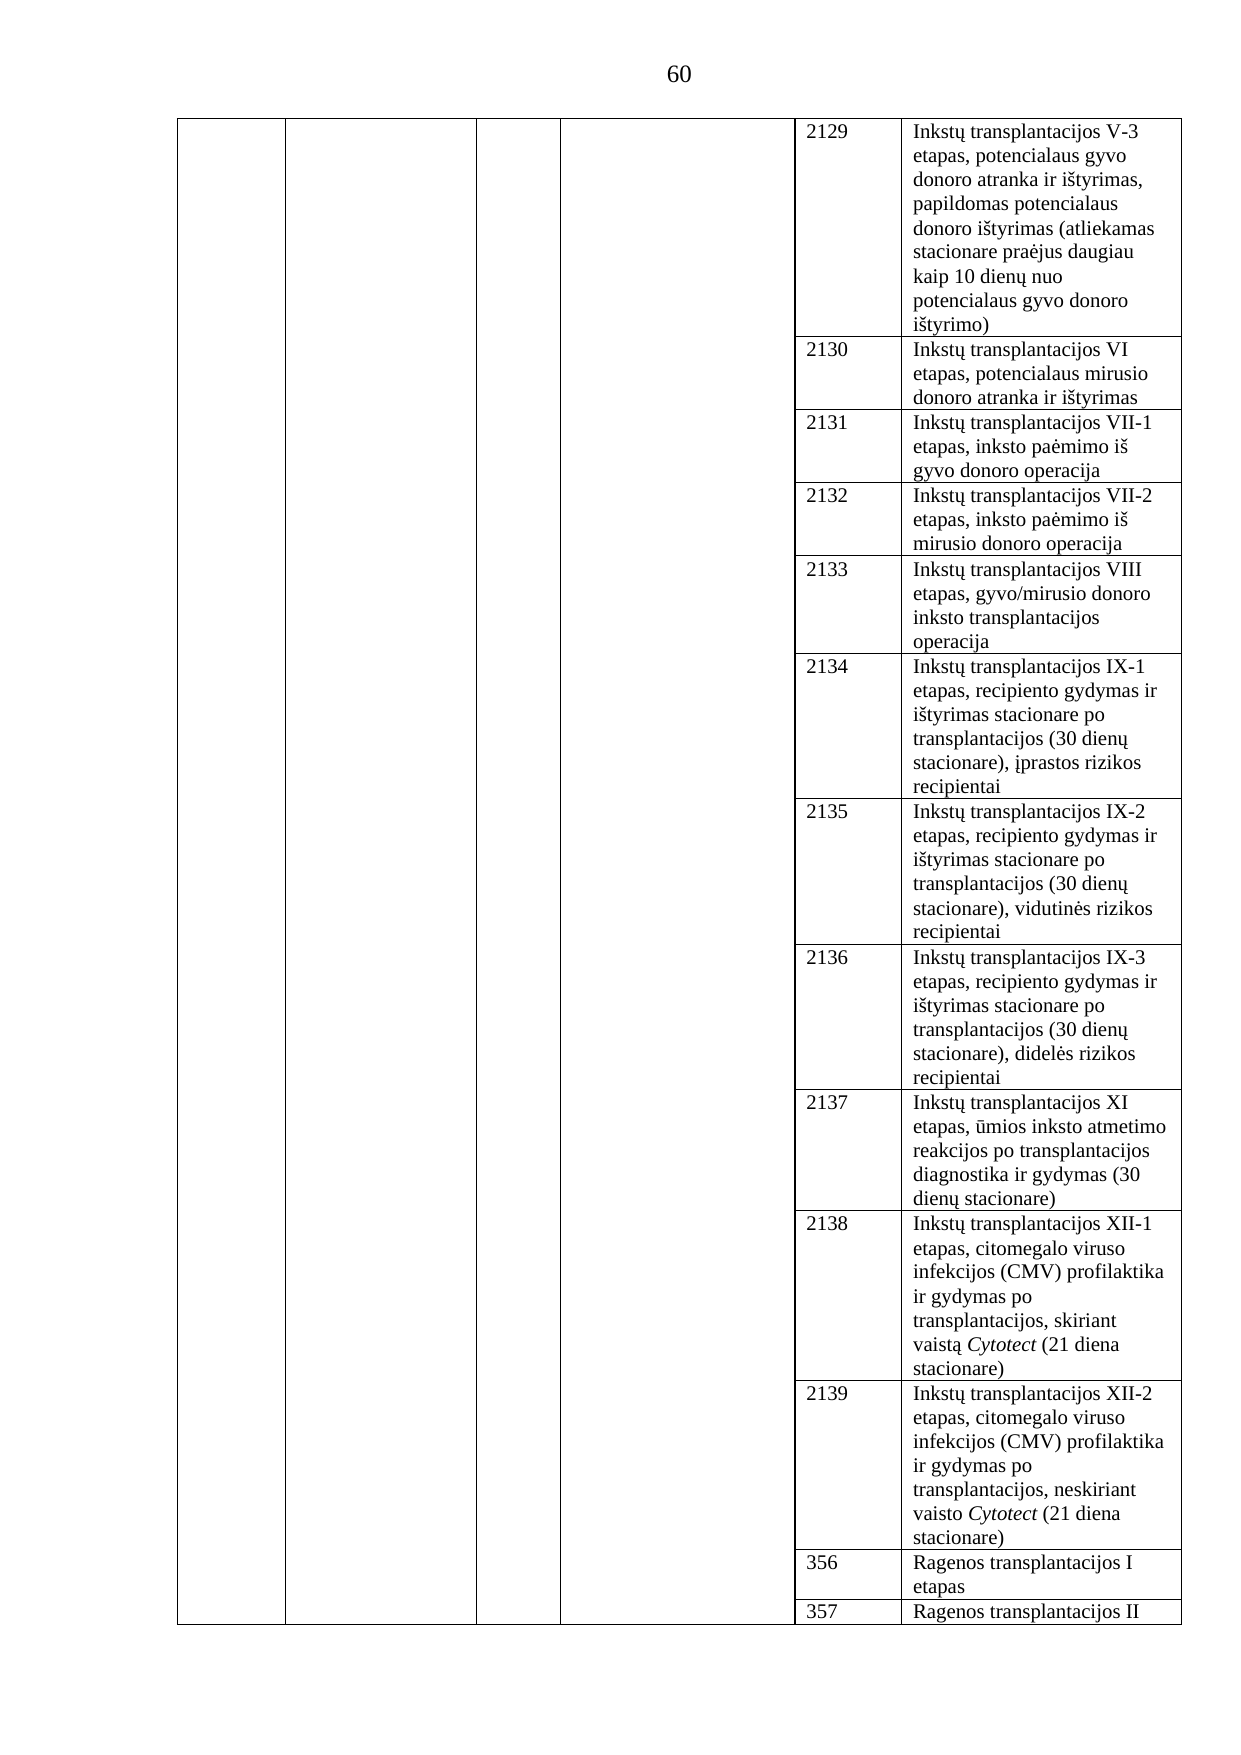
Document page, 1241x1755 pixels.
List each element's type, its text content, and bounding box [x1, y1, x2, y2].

table_cell [561, 119, 794, 1623]
table_cell Inkstų transplantacijos XI etapas, ūmios inksto atmetimo reakcijos po transplantacijos diagnostika ir gydymas (30 dienų stacionare) [902, 1090, 1181, 1210]
table_cell 2135 [796, 799, 901, 943]
table_cell 2138 [796, 1211, 901, 1380]
table_cell 2130 [796, 337, 901, 409]
table_cell 2133 [796, 556, 901, 653]
table_cell 2136 [796, 945, 901, 1089]
table_cell Inkstų transplantacijos IX-2 etapas, recipiento gydymas ir ištyrimas stacionare po transplantacijos (30 dienų stacionare), vidutinės rizikos recipientai [902, 799, 1181, 943]
table_cell [477, 119, 560, 1623]
table_cell 2134 [796, 654, 901, 798]
table_cell Inkstų transplantacijos V-3 etapas, potencialaus gyvo donoro atranka ir ištyrimas, papildomas potencialaus donoro ištyrimas (atliekamas stacionare praėjus daugiau kaip 10 dienų nuo potencialaus gyvo donoro ištyrimo) [902, 119, 1181, 336]
table_cell Inkstų transplantacijos XII-1 etapas, citomegalo viruso infekcijos (CMV) profilaktika ir gydymas po transplantacijos, skiriant vaistą Cytotect (21 diena stacionare) [902, 1211, 1181, 1380]
table_cell [286, 119, 476, 1623]
table_cell Inkstų transplantacijos VIII etapas, gyvo/mirusio donoro inksto transplantacijos operacija [902, 556, 1181, 653]
table_cell Inkstų transplantacijos XII-2 etapas, citomegalo viruso infekcijos (CMV) profilaktika ir gydymas po transplantacijos, neskiriant vaisto Cytotect (21 diena stacionare) [902, 1381, 1181, 1549]
table_cell Inkstų transplantacijos VII-1 etapas, inksto paėmimo iš gyvo donoro operacija [902, 410, 1181, 482]
table_cell Inkstų transplantacijos IX-1 etapas, recipiento gydymas ir ištyrimas stacionare po transplantacijos (30 dienų stacionare), įprastos rizikos recipientai [902, 654, 1181, 798]
table_cell Ragenos transplantacijos I etapas [902, 1550, 1181, 1598]
table_cell 2131 [796, 410, 901, 482]
table_cell [178, 119, 285, 1623]
table_cell 2137 [796, 1090, 901, 1210]
table_cell Inkstų transplantacijos VI etapas, potencialaus mirusio donoro atranka ir ištyrimas [902, 337, 1181, 409]
table_cell 2139 [796, 1381, 901, 1549]
table_cell Inkstų transplantacijos VII-2 etapas, inksto paėmimo iš mirusio donoro operacija [902, 483, 1181, 555]
table_cell 2129 [796, 119, 901, 336]
table_cell Ragenos transplantacijos II [902, 1600, 1181, 1623]
table_cell Inkstų transplantacijos IX-3 etapas, recipiento gydymas ir ištyrimas stacionare po transplantacijos (30 dienų stacionare), didelės rizikos recipientai [902, 945, 1181, 1089]
table_cell 356 [796, 1550, 901, 1598]
table_cell 2132 [796, 483, 901, 555]
table_cell 357 [796, 1600, 901, 1623]
